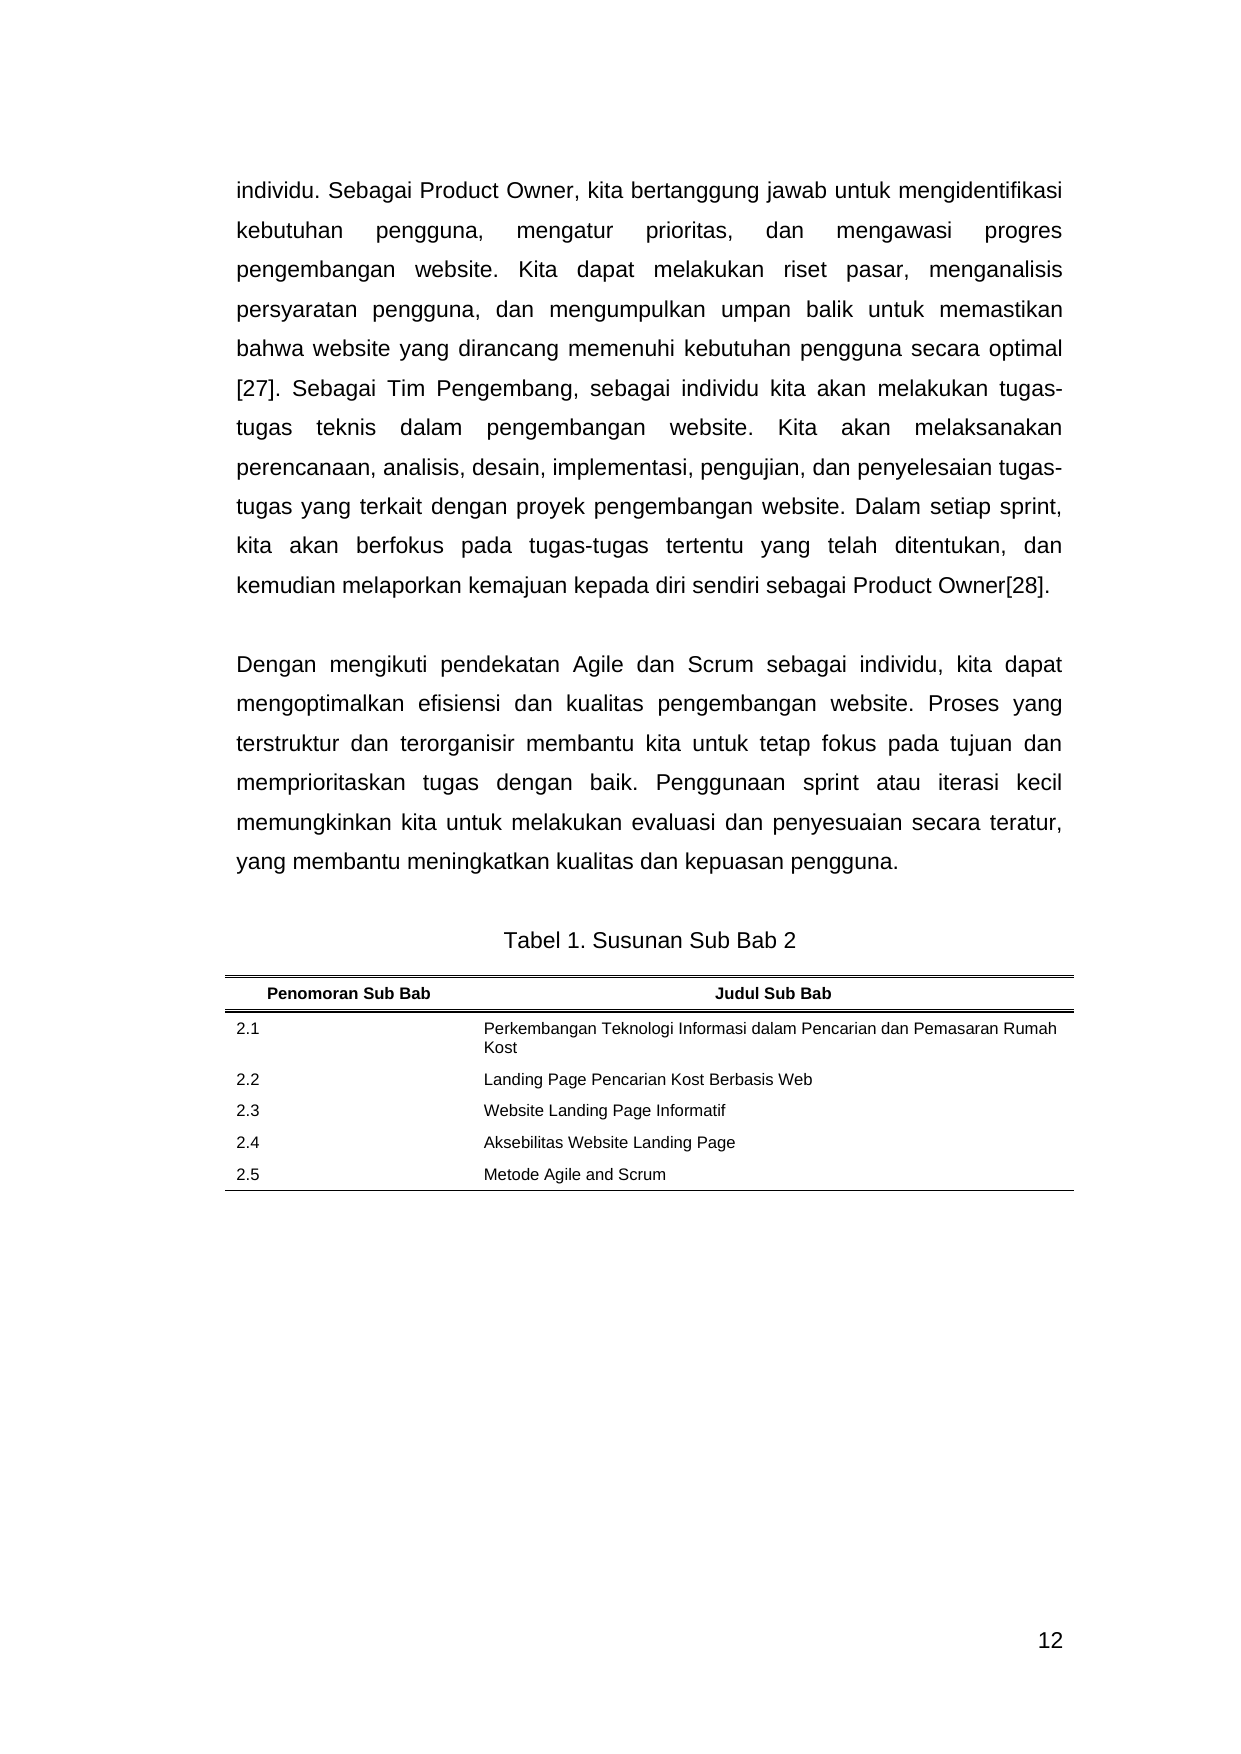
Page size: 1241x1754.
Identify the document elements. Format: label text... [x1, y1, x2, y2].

table_cell Perkembangan Teknologi Informasi dalam Pencarian dan Pemasaran Rumah Kost [473, 1013, 1074, 1063]
table_cell Aksebilitas Website Landing Page [473, 1127, 1074, 1158]
table_cell 2.2 [225, 1063, 472, 1095]
table_cell Website Landing Page Informatif [473, 1095, 1074, 1127]
table_cell 2.4 [225, 1127, 472, 1158]
table_header Judul Sub Bab [473, 978, 1074, 1009]
table_cell 2.3 [225, 1095, 472, 1127]
text individu. Sebagai Product Owner, kita bertanggung jawab untuk mengidentifikasi kebutuhan pengguna, mengatur prioritas, dan mengawasi progres pengembangan website. Kita dapat melakukan riset pasar, menganalisis persyaratan pengguna, dan mengumpulkan umpan balik untuk memastikan bahwa website yang dirancang memenuhi kebutuhan pengguna secara optimal [27]. Sebagai Tim Pengembang, sebagai individu kita akan melakukan tugas-tugas teknis dalam pengembangan website. Kita akan melaksanakan perencanaan, analisis, desain, implementasi, pengujian, dan penyelesaian tugas-tugas yang terkait dengan proyek pengembangan website. Dalam setiap sprint, kita akan berfokus pada tugas-tugas tertentu yang telah ditentukan, dan kemudian melaporkan kemajuan kepada diri sendiri sebagai Product Owner[28]. [236, 177, 1063, 598]
table_cell 2.1 [225, 1013, 472, 1063]
table_header Penomoran Sub Bab [225, 978, 472, 1009]
table_cell Metode Agile and Scrum [473, 1158, 1074, 1190]
table_cell 2.5 [225, 1158, 472, 1190]
table_cell Landing Page Pencarian Kost Berbasis Web [473, 1063, 1074, 1095]
text Dengan mengikuti pendekatan Agile dan Scrum sebagai individu, kita dapat mengoptimalkan efisiensi dan kualitas pengembangan website. Proses yang terstruktur dan terorganisir membantu kita untuk tetap fokus pada tujuan dan memprioritaskan tugas dengan baik. Penggunaan sprint atau iterasi kecil memungkinkan kita untuk melakukan evaluasi dan penyesuaian secara teratur, yang membantu meningkatkan kualitas dan kepuasan pengguna. [236, 651, 1063, 875]
text Tabel 1. Susunan Sub Bab 2 [236, 927, 1063, 954]
